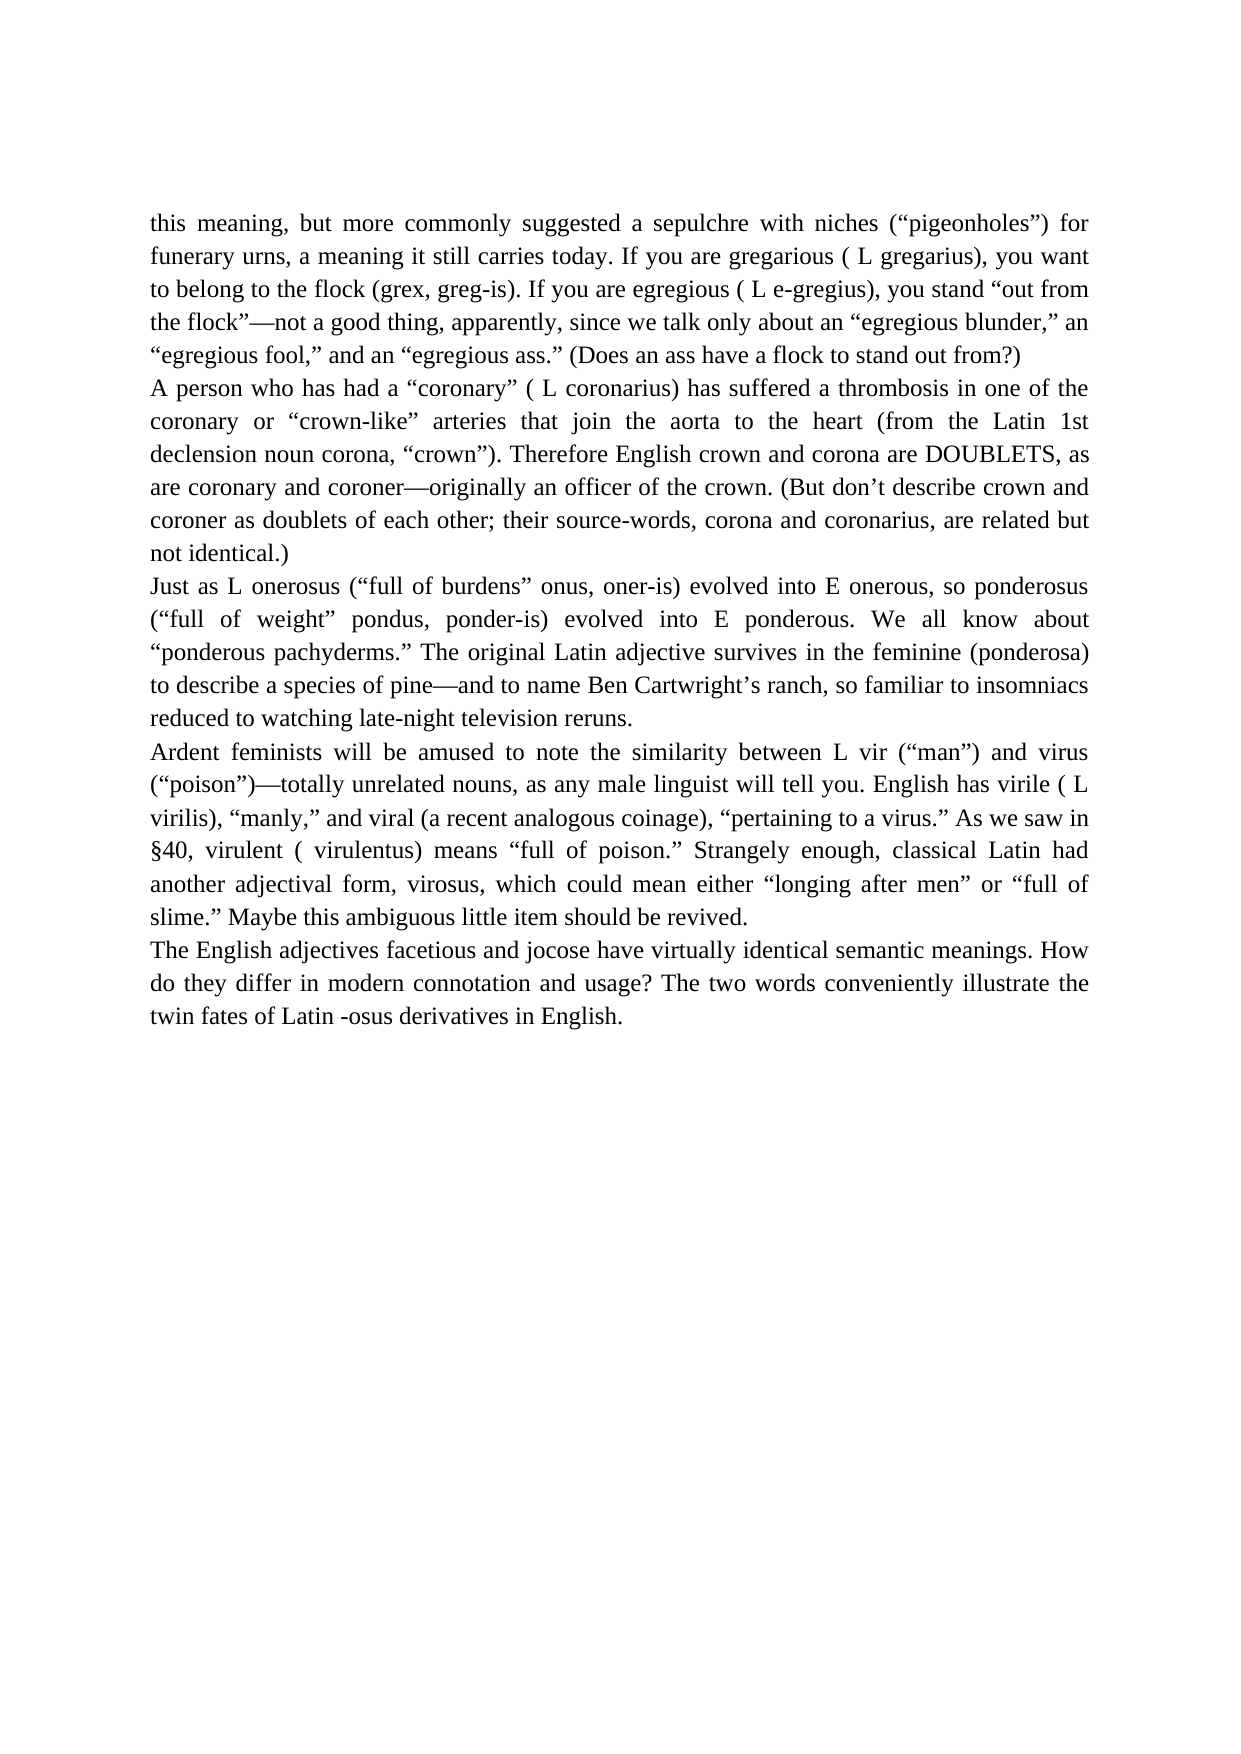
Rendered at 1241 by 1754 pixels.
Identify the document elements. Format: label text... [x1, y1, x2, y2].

text A person who has had a “coronary” ( L coronarius) has suffered a thrombosis in one of the coronary or “crown-like” arteries that join the aorta to the heart (from the Latin 1st declension noun corona, “crown”). Therefore English crown and corona are DOUBLETS, as are coronary and coroner—originally an officer of the crown. (But don’t describe crown and coroner as doublets of each other; their source-words, corona and coronarius, are related but not identical.) [150, 373, 1090, 567]
text Just as L onerosus (“full of burdens” onus, oner-is) evolved into E onerous, so ponderosus (“full of weight” pondus, ponder-is) evolved into E ponderous. We all know about “ponderous pachyderms.” The original Latin adjective survives in the feminine (ponderosa) to describe a species of pine—and to name Ben Cartwright’s ranch, so familiar to insomniacs reduced to watching late-night television reruns. [150, 571, 1090, 732]
text Ardent feminists will be amused to note the similarity between L vir (“man”) and virus (“poison”)—totally unrelated nouns, as any male linguist will tell you. English has virile ( L virilis), “manly,” and viral (a recent analogous coinage), “pertaining to a virus.” As we saw in §40, virulent ( virulentus) means “full of poison.” Strangely enough, classical Latin had another adjectival form, virosus, which could mean either “longing after men” or “full of slime.” Maybe this ambiguous little item should be revived. [150, 737, 1090, 930]
text this meaning, but more commonly suggested a sepulchre with niches (“pigeonholes”) for funerary urns, a meaning it still carries today. If you are gregarious ( L gregarius), you want to belong to the flock (grex, greg-is). If you are egregious ( L e-gregius), you stand “out from the flock”—not a good thing, apparently, since we talk only about an “egregious blunder,” an “egregious fool,” and an “egregious ass.” (Does an ass have a flock to stand out from?) [150, 208, 1090, 369]
text The English adjectives facetious and jocose have virtually identical semantic meanings. How do they differ in modern connotation and usage? The two words conveniently illustrate the twin fates of Latin -osus derivatives in English. [150, 935, 1090, 1029]
